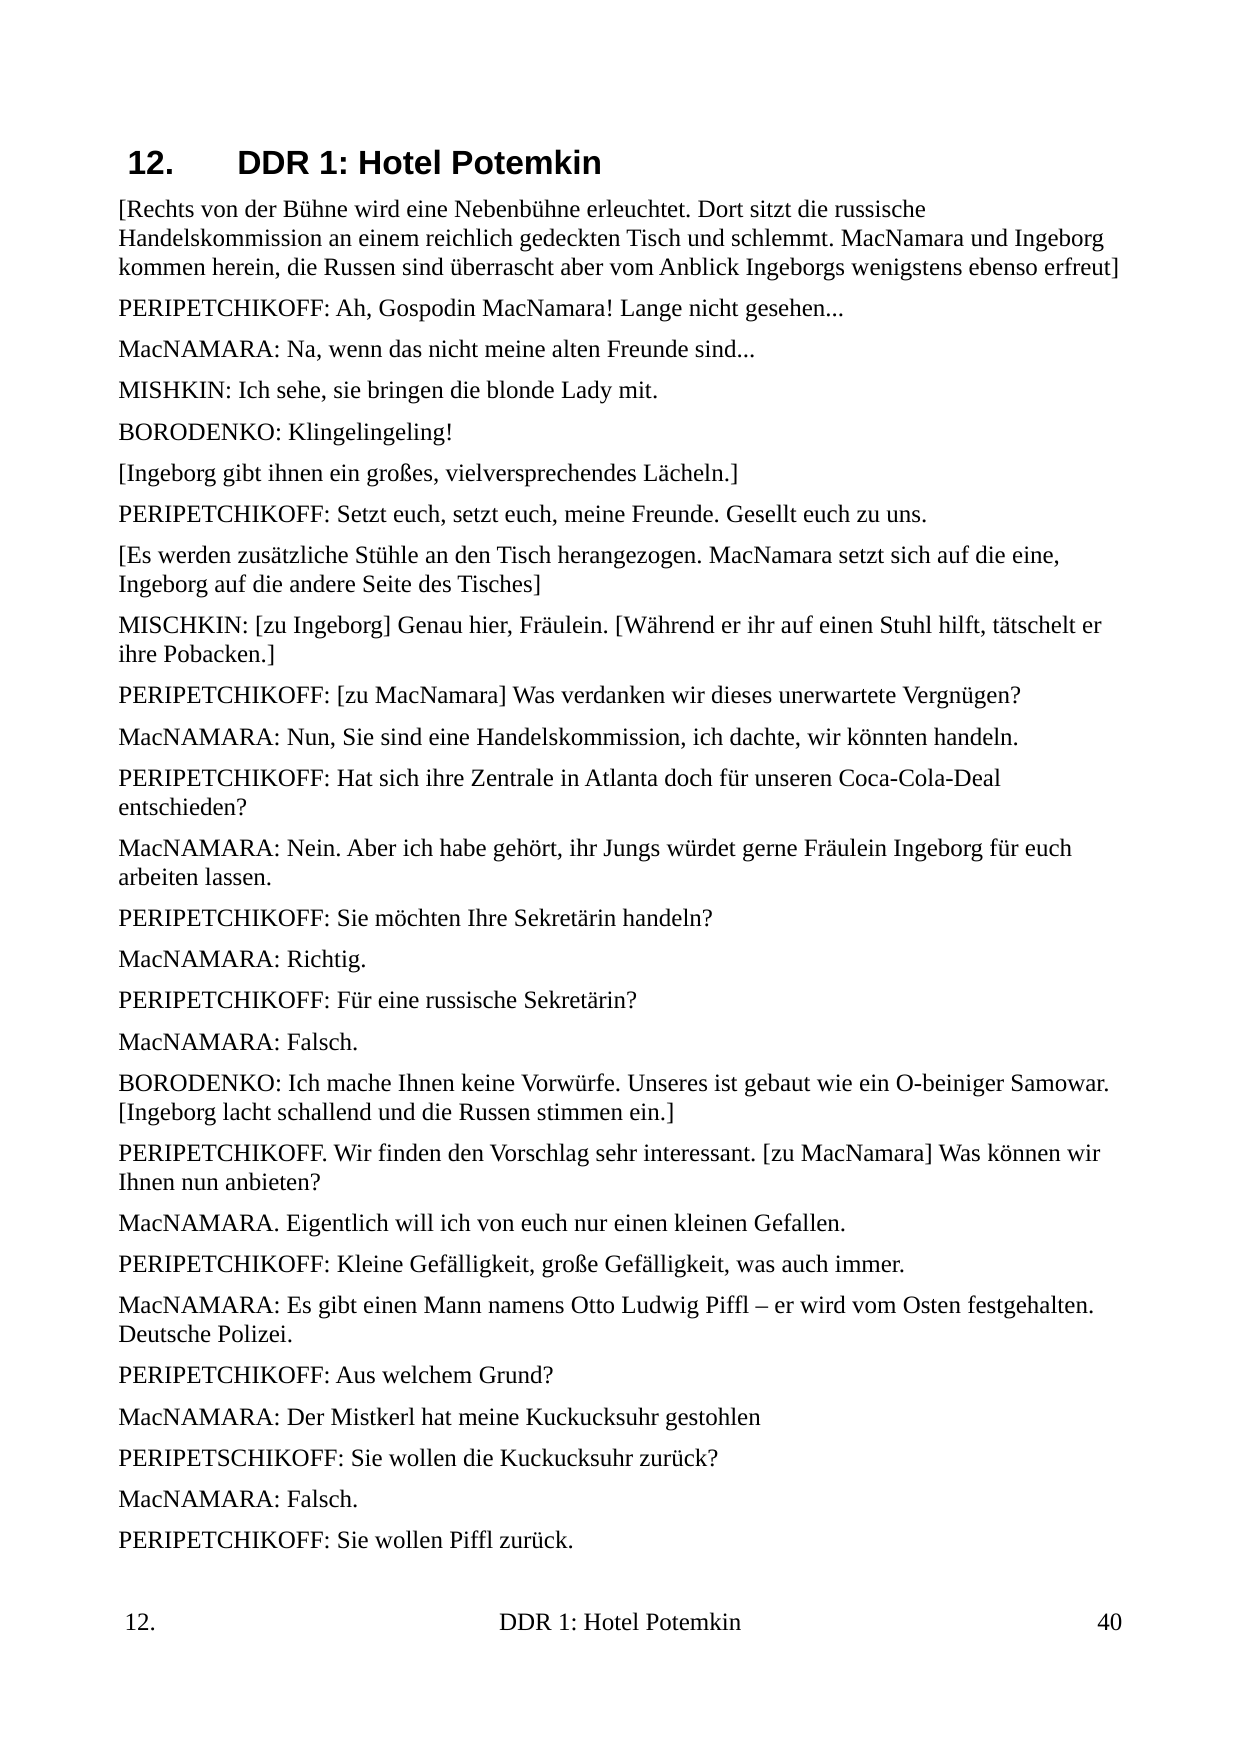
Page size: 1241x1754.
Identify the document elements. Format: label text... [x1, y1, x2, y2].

text PERIPETCHIKOFF: Kleine Gefälligkeit, große Gefälligkeit, was auch immer. [118, 1249, 1122, 1278]
text PERIPETCHIKOFF: Sie wollen Piffl zurück. [118, 1526, 1122, 1554]
text MacNAMARA: Falsch. [118, 1484, 1122, 1513]
text MacNAMARA: Richtig. [118, 944, 1122, 973]
text BORODENKO: Klingelingeling! [118, 417, 1122, 446]
text PERIPETSCHIKOFF: Sie wollen die Kuckucksuhr zurück? [118, 1443, 1122, 1472]
text MacNAMARA: Es gibt einen Mann namens Otto Ludwig Piffl – er wird vom Osten festgehalten. Deutsche Polizei. [118, 1291, 1122, 1348]
text [Ingeborg gibt ihnen ein großes, vielversprechendes Lächeln.] [118, 458, 1122, 487]
text PERIPETCHIKOFF: Hat sich ihre Zentrale in Atlanta doch für unseren Coca-Cola-Deal entschieden? [118, 763, 1122, 821]
text MISCHKIN: [zu Ingeborg] Genau hier, Fräulein. [Während er ihr auf einen Stuhl hilft, tätschelt er ihre Pobacken.] [118, 611, 1122, 668]
text MacNAMARA: Nein. Aber ich habe gehört, ihr Jungs würdet gerne Fräulein Ingeborg für euch arbeiten lassen. [118, 833, 1122, 891]
text [Es werden zusätzliche Stühle an den Tisch herangezogen. MacNamara setzt sich auf die eine, Ingeborg auf die andere Seite des Tisches] [118, 541, 1122, 598]
text [Rechts von der Bühne wird eine Nebenbühne erleuchtet. Dort sitzt die russische Handelskommission an einem reichlich gedeckten Tisch und schlemmt. MacNamara und Ingeborg kommen herein, die Russen sind überrascht aber vom Anblick Ingeborgs wenigstens ebenso erfreut] [118, 194, 1122, 281]
text PERIPETCHIKOFF. Wir finden den Vorschlag sehr interessant. [zu MacNamara] Was können wir Ihnen nun anbieten? [118, 1138, 1122, 1196]
text PERIPETCHIKOFF: Sie möchten Ihre Sekretärin handeln? [118, 903, 1122, 932]
text MacNAMARA. Eigentlich will ich von euch nur einen kleinen Gefallen. [118, 1208, 1122, 1237]
text PERIPETCHIKOFF: Setzt euch, setzt euch, meine Freunde. Gesellt euch zu uns. [118, 499, 1122, 528]
text MacNAMARA: Nun, Sie sind eine Handelskommission, ich dachte, wir könnten handeln. [118, 722, 1122, 751]
text MISHKIN: Ich sehe, sie bringen die blonde Lady mit. [118, 376, 1122, 404]
text BORODENKO: Ich mache Ihnen keine Vorwürfe. Unseres ist gebaut wie ein O-beiniger Samowar. [Ingeborg lacht schallend und die Russen stimmen ein.] [118, 1068, 1122, 1126]
subtitle DDR 1: Hotel Potemkin [118, 143, 1122, 182]
text MacNAMARA: Falsch. [118, 1027, 1122, 1056]
text PERIPETCHIKOFF: [zu MacNamara] Was verdanken wir dieses unerwartete Vergnügen? [118, 681, 1122, 709]
text PERIPETCHIKOFF: Aus welchem ​​Grund? [118, 1361, 1122, 1389]
text MacNAMARA: Der Mistkerl hat meine Kuckucksuhr gestohlen [118, 1402, 1122, 1431]
text MacNAMARA: Na, wenn das nicht meine alten Freunde sind... [118, 334, 1122, 363]
text PERIPETCHIKOFF: Ah, Gospodin MacNamara! Lange nicht gesehen... [118, 293, 1122, 322]
text PERIPETCHIKOFF: Für eine russische Sekretärin? [118, 986, 1122, 1014]
